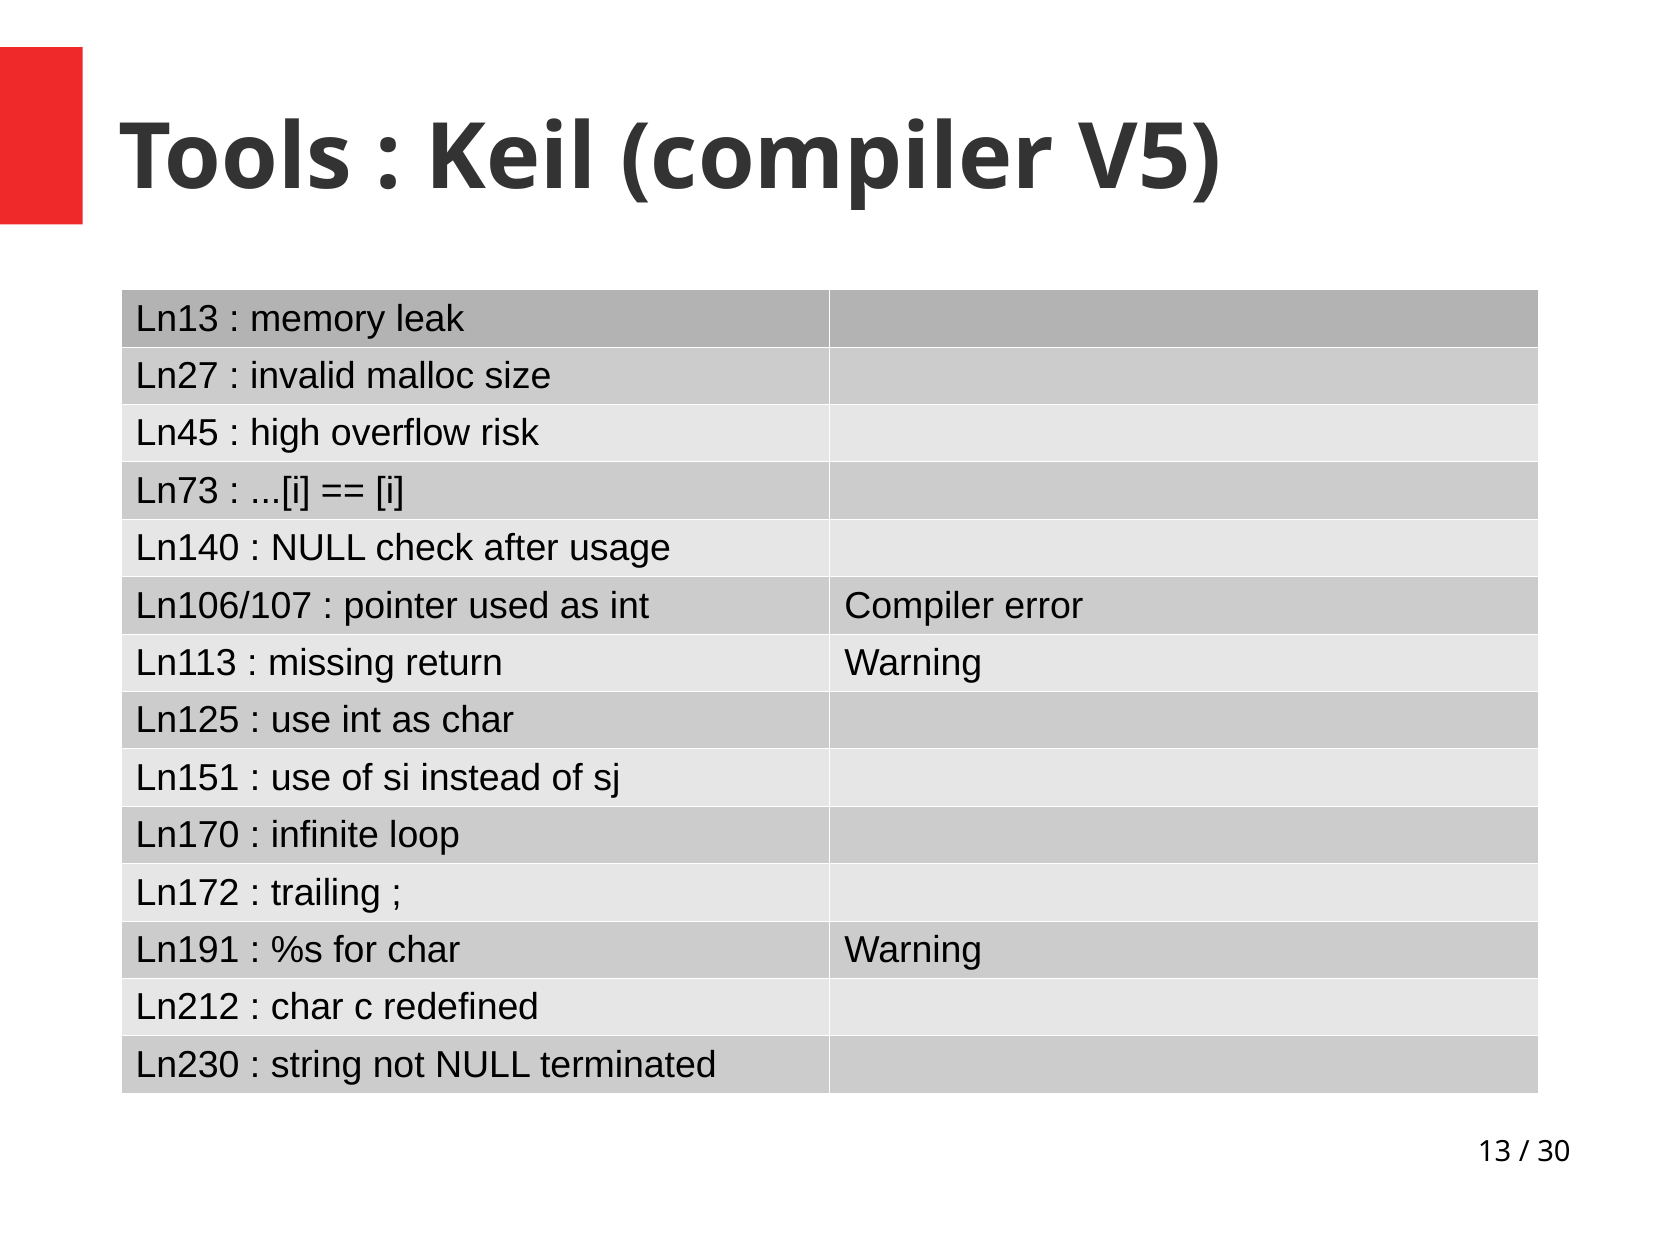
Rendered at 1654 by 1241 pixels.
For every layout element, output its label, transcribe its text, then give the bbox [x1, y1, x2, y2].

table_cell [830, 749, 1538, 806]
table_cell [830, 864, 1538, 921]
table_cell [830, 979, 1538, 1035]
table_cell Ln113 : missing return [122, 635, 829, 691]
table_cell Ln230 : string not NULL terminated [122, 1036, 829, 1093]
table_cell Ln191 : %s for char [122, 922, 829, 978]
table_cell Ln170 : infinite loop [122, 807, 829, 863]
table_cell [830, 807, 1538, 863]
table_cell [830, 405, 1538, 461]
table_cell Ln106/107 : pointer used as int [122, 577, 829, 634]
table_cell Ln212 : char c redefined [122, 979, 829, 1035]
table_cell Ln27 : invalid malloc size [122, 348, 829, 404]
table_cell Compiler error [830, 577, 1538, 634]
table_cell Ln125 : use int as char [122, 692, 829, 748]
table_cell Ln73 : ...[i] == [i] [122, 462, 829, 519]
table_cell Ln140 : NULL check after usage [122, 520, 829, 576]
table_header [830, 290, 1538, 347]
title Tools : Keil (compiler V5) [118, 49, 1571, 257]
table_cell Warning [830, 635, 1538, 691]
table_cell [830, 692, 1538, 748]
table_cell [830, 1036, 1538, 1093]
table_cell [830, 520, 1538, 576]
table_cell [830, 462, 1538, 519]
table_cell Warning [830, 922, 1538, 978]
table_cell Ln151 : use of si instead of sj [122, 749, 829, 806]
table_header Ln13 : memory leak [122, 290, 829, 347]
table_cell Ln45 : high overflow risk [122, 405, 829, 461]
table_cell Ln172 : trailing ; [122, 864, 829, 921]
table_cell [830, 348, 1538, 404]
